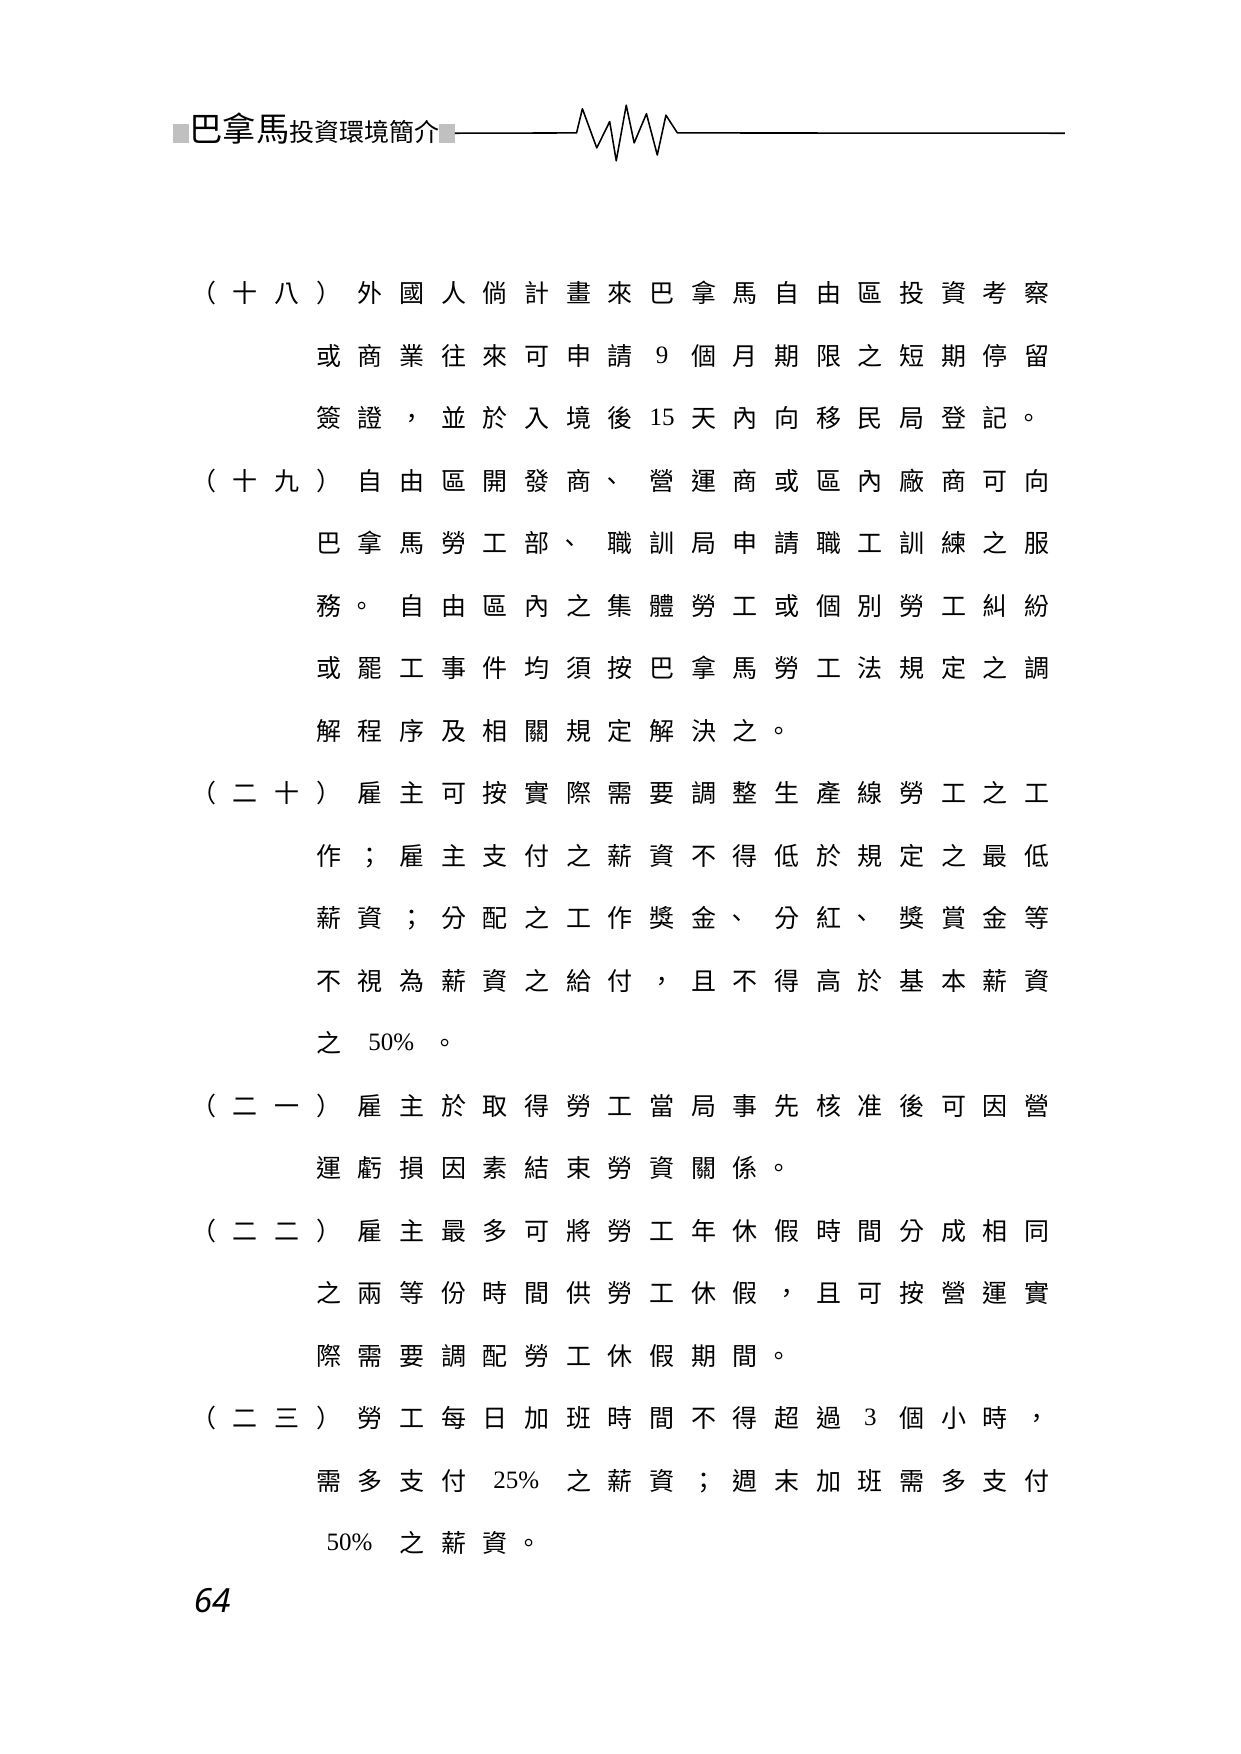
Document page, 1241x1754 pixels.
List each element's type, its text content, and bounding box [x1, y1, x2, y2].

text （二十）雇主可按實際需要調整生產線勞工之工作；雇主支付之薪資不得低於規定之最低薪資；分配之工作獎金、分紅、獎賞金等不視為薪資之給付，且不得高於基本薪資之50%。 [183, 750, 1058, 1063]
text （十八）外國人倘計畫來巴拿馬自由區投資考察或商業往來可申請9個月期限之短期停留簽證，並於入境後15天內向移民局登記。 [183, 250, 1058, 438]
text （二一）雇主於取得勞工當局事先核准後可因營運虧損因素結束勞資關係。 [183, 1063, 1058, 1188]
text （十九）自由區開發商、營運商或區內廠商可向巴拿馬勞工部、職訓局申請職工訓練之服務。自由區內之集體勞工或個別勞工糾紛或罷工事件均須按巴拿馬勞工法規定之調解程序及相關規定解決之。 [183, 438, 1058, 750]
text （二二）雇主最多可將勞工年休假時間分成相同之兩等份時間供勞工休假，且可按營運實際需要調配勞工休假期間。 [183, 1188, 1058, 1375]
text （二三）勞工每日加班時間不得超過3個小時，需多支付25%之薪資；週末加班需多支付50%之薪資。 [183, 1375, 1058, 1563]
